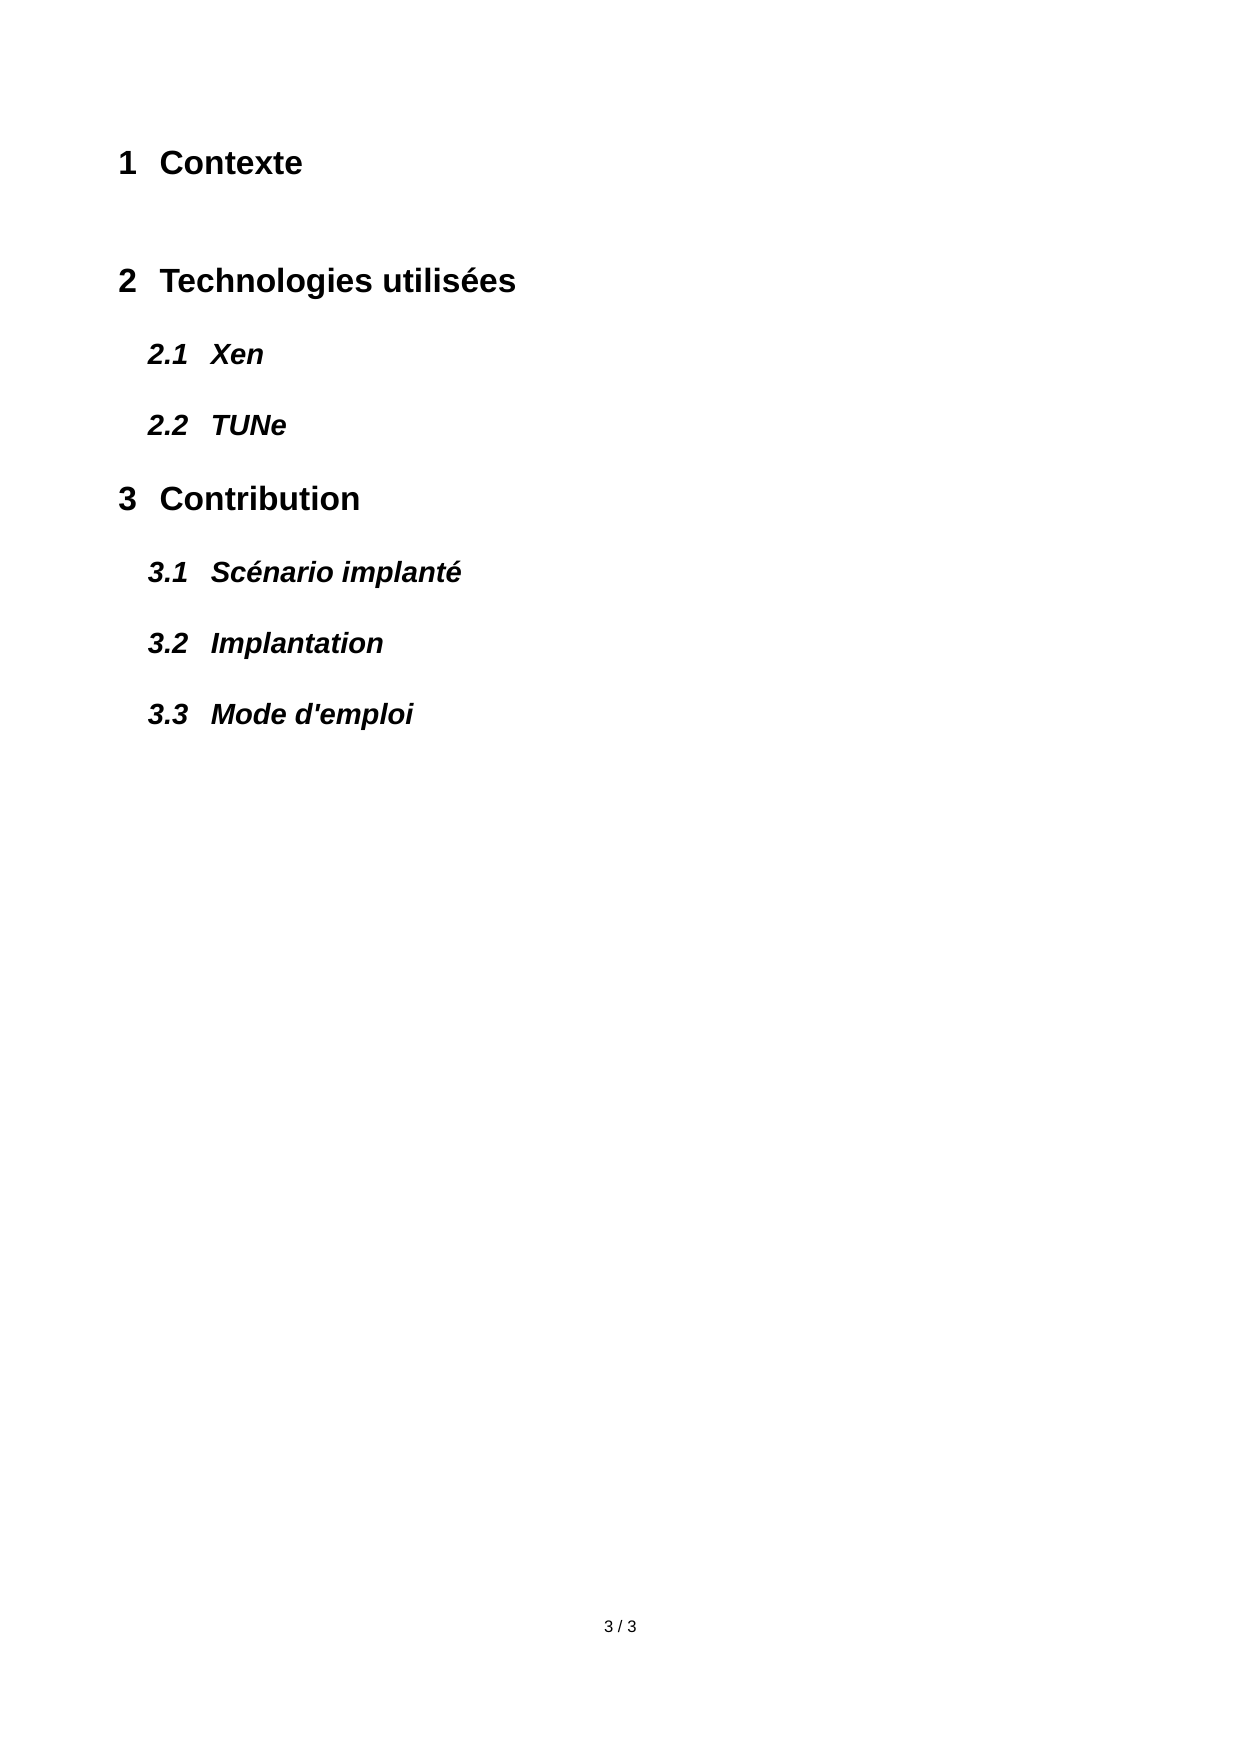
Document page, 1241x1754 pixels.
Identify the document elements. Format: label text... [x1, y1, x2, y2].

subtitle Contexte [118, 143, 1122, 182]
subtitle Contribution [118, 479, 1122, 517]
subtitle Implantation [148, 626, 1122, 659]
subtitle Mode d'emploi [148, 697, 1122, 731]
subtitle Scénario implanté [148, 555, 1122, 588]
subtitle TUNe [148, 408, 1122, 441]
subtitle Technologies utilisées [118, 261, 1122, 299]
subtitle Xen [148, 337, 1122, 370]
